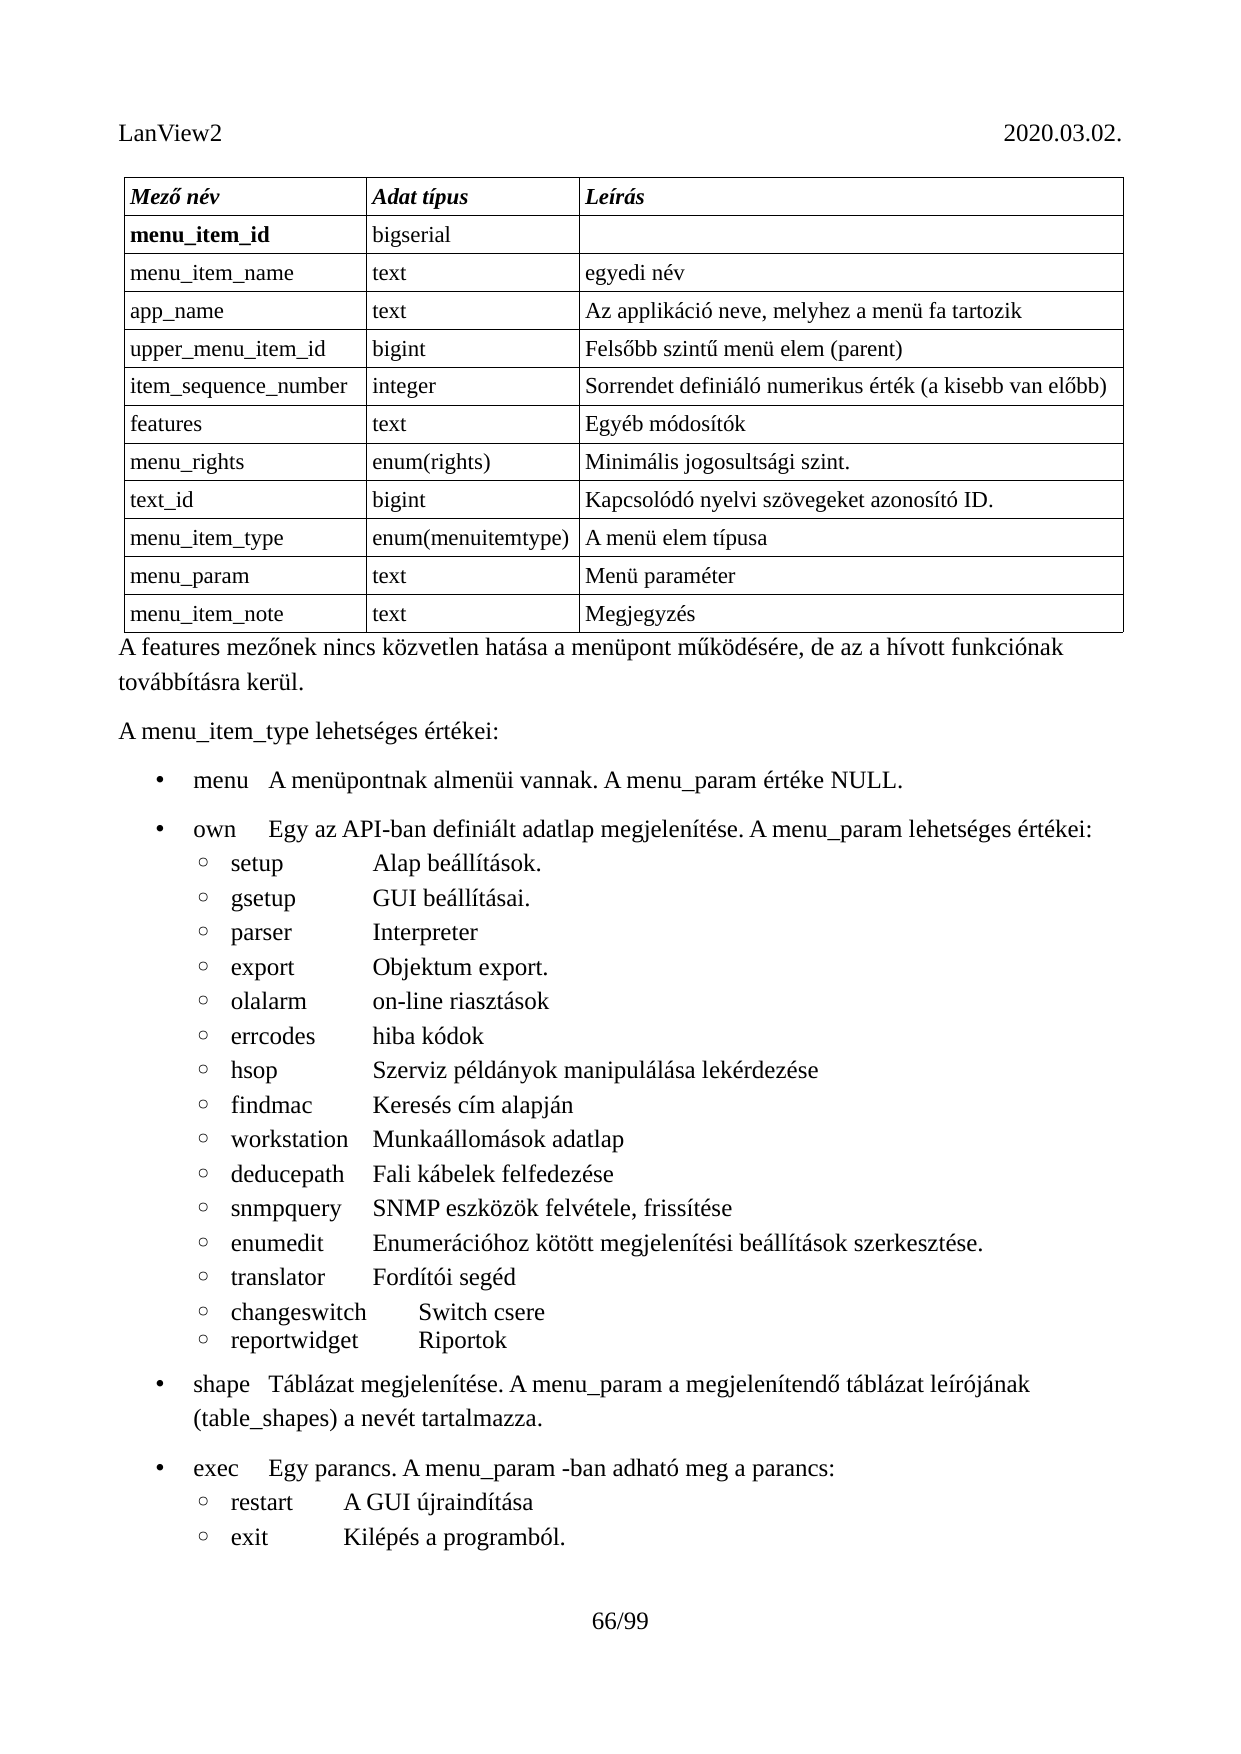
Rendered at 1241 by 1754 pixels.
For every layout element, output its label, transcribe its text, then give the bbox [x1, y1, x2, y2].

table_cell features [125, 406, 366, 442]
list reportwidget Riportok [193, 1325, 1122, 1354]
table_cell integer [367, 368, 579, 404]
list translator Fordítói segéd [193, 1262, 1122, 1291]
list enumedit Enumerációhoz kötött megjelenítési beállítások szerkesztése. [193, 1228, 1122, 1256]
list errcodes hiba kódok [193, 1021, 1122, 1049]
table_cell Kapcsolódó nyelvi szövegeket azonosító ID. [580, 481, 1123, 518]
text A menu_item_type lehetséges értékei: [118, 716, 1122, 744]
table_cell Az applikáció neve, melyhez a menü fa tartozik [580, 292, 1123, 329]
table_cell Minimális jogosultsági szint. [580, 444, 1123, 480]
list gsetup GUI beállításai. [193, 883, 1122, 912]
table_cell menu_item_type [125, 519, 366, 556]
table_cell text [367, 254, 579, 291]
table_cell app_name [125, 292, 366, 329]
table_cell bigint [367, 330, 579, 367]
table_cell text [367, 406, 579, 442]
table_cell bigserial [367, 216, 579, 253]
list restart A GUI újraindítása [193, 1487, 1122, 1516]
list shape Táblázat megjelenítése. A menu_param a megjelenítendő táblázat leírójának (table_shapes) a nevét tartalmazza. [156, 1369, 1122, 1432]
table_cell Felsőbb szintű menü elem (parent) [580, 330, 1123, 367]
list own Egy az API-ban definiált adatlap megjelenítése. A menu_param lehetséges értékei: [156, 814, 1122, 843]
list workstation Munkaállomások adatlap [193, 1124, 1122, 1153]
table_cell item_sequence_number [125, 368, 366, 404]
table_cell egyedi név [580, 254, 1123, 291]
list hsop Szerviz példányok manipulálása lekérdezése [193, 1055, 1122, 1084]
list olalarm on-line riasztások [193, 986, 1122, 1015]
table_cell menu_param [125, 557, 366, 594]
list changeswitch Switch csere [193, 1297, 1122, 1325]
table_cell enum(menuitemtype) [367, 519, 579, 556]
text A features mezőnek nincs közvetlen hatása a menüpont működésére, de az a hívott funkciónak továbbításra kerül. [118, 632, 1122, 695]
table_cell Egyéb módosítók [580, 406, 1123, 442]
table_cell menu_item_note [125, 595, 366, 632]
table_cell bigint [367, 481, 579, 518]
list parser Interpreter [193, 917, 1122, 946]
list exit Kilépés a programból. [193, 1522, 1122, 1550]
table_header Leírás [580, 178, 1123, 215]
table_header Adat típus [367, 178, 579, 215]
table_cell menu_item_id [125, 216, 366, 253]
table_cell Megjegyzés [580, 595, 1123, 632]
table_cell text_id [125, 481, 366, 518]
list snmpquery SNMP eszközök felvétele, frissítése [193, 1193, 1122, 1222]
list exec Egy parancs. A menu_param -ban adható meg a parancs: [156, 1453, 1122, 1481]
table_header Mező név [125, 178, 366, 215]
table_cell Menü paraméter [580, 557, 1123, 594]
list menu A menüpontnak almenüi vannak. A menu_param értéke NULL. [156, 765, 1122, 793]
table_cell menu_item_name [125, 254, 366, 291]
table_cell upper_menu_item_id [125, 330, 366, 367]
table_cell [580, 216, 1123, 253]
table_cell text [367, 557, 579, 594]
table_cell text [367, 595, 579, 632]
table_cell menu_rights [125, 444, 366, 480]
table_cell Sorrendet definiáló numerikus érték (a kisebb van előbb) [580, 368, 1123, 404]
list export Objektum export. [193, 952, 1122, 981]
table_cell A menü elem típusa [580, 519, 1123, 556]
table_cell enum(rights) [367, 444, 579, 480]
list deducepath Fali kábelek felfedezése [193, 1159, 1122, 1187]
table_cell text [367, 292, 579, 329]
list findmac Keresés cím alapján [193, 1090, 1122, 1118]
list setup Alap beállítások. [193, 848, 1122, 877]
